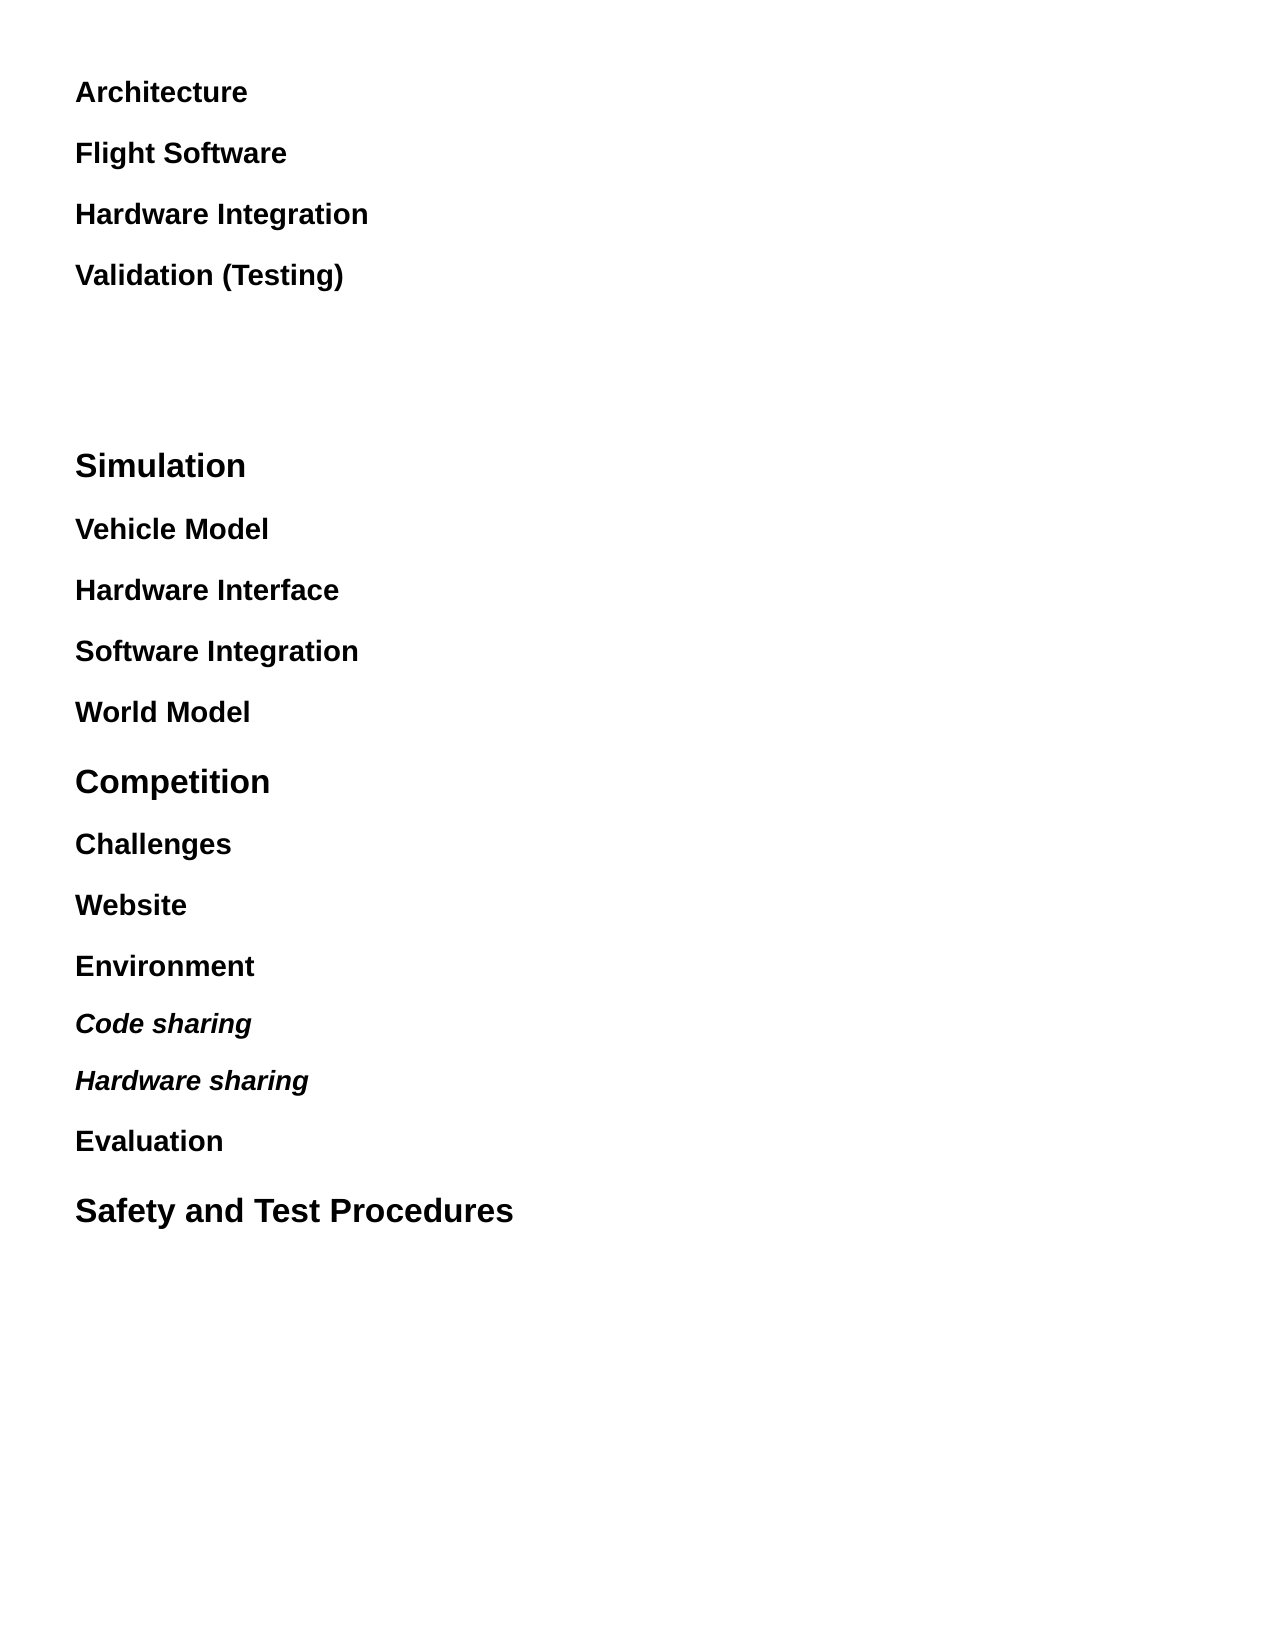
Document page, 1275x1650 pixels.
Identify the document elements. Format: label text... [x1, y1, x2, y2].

subtitle Safety and Test Procedures [75, 1191, 1200, 1229]
subtitle Hardware Integration [75, 197, 1200, 230]
subtitle Architecture [75, 75, 1200, 109]
subtitle Evaluation [75, 1123, 1200, 1157]
subtitle Website [75, 888, 1200, 922]
subtitle Code sharing [75, 1008, 1200, 1039]
subtitle Vehicle Model [75, 512, 1200, 546]
subtitle World Model [75, 694, 1200, 728]
subtitle Validation (Testing) [75, 257, 1200, 291]
subtitle Software Integration [75, 634, 1200, 667]
subtitle Simulation [75, 446, 1200, 485]
subtitle Hardware sharing [75, 1064, 1200, 1096]
subtitle Environment [75, 949, 1200, 983]
subtitle Competition [75, 762, 1200, 800]
subtitle Flight Software [75, 136, 1200, 169]
subtitle Challenges [75, 827, 1200, 861]
subtitle Hardware Interface [75, 573, 1200, 607]
